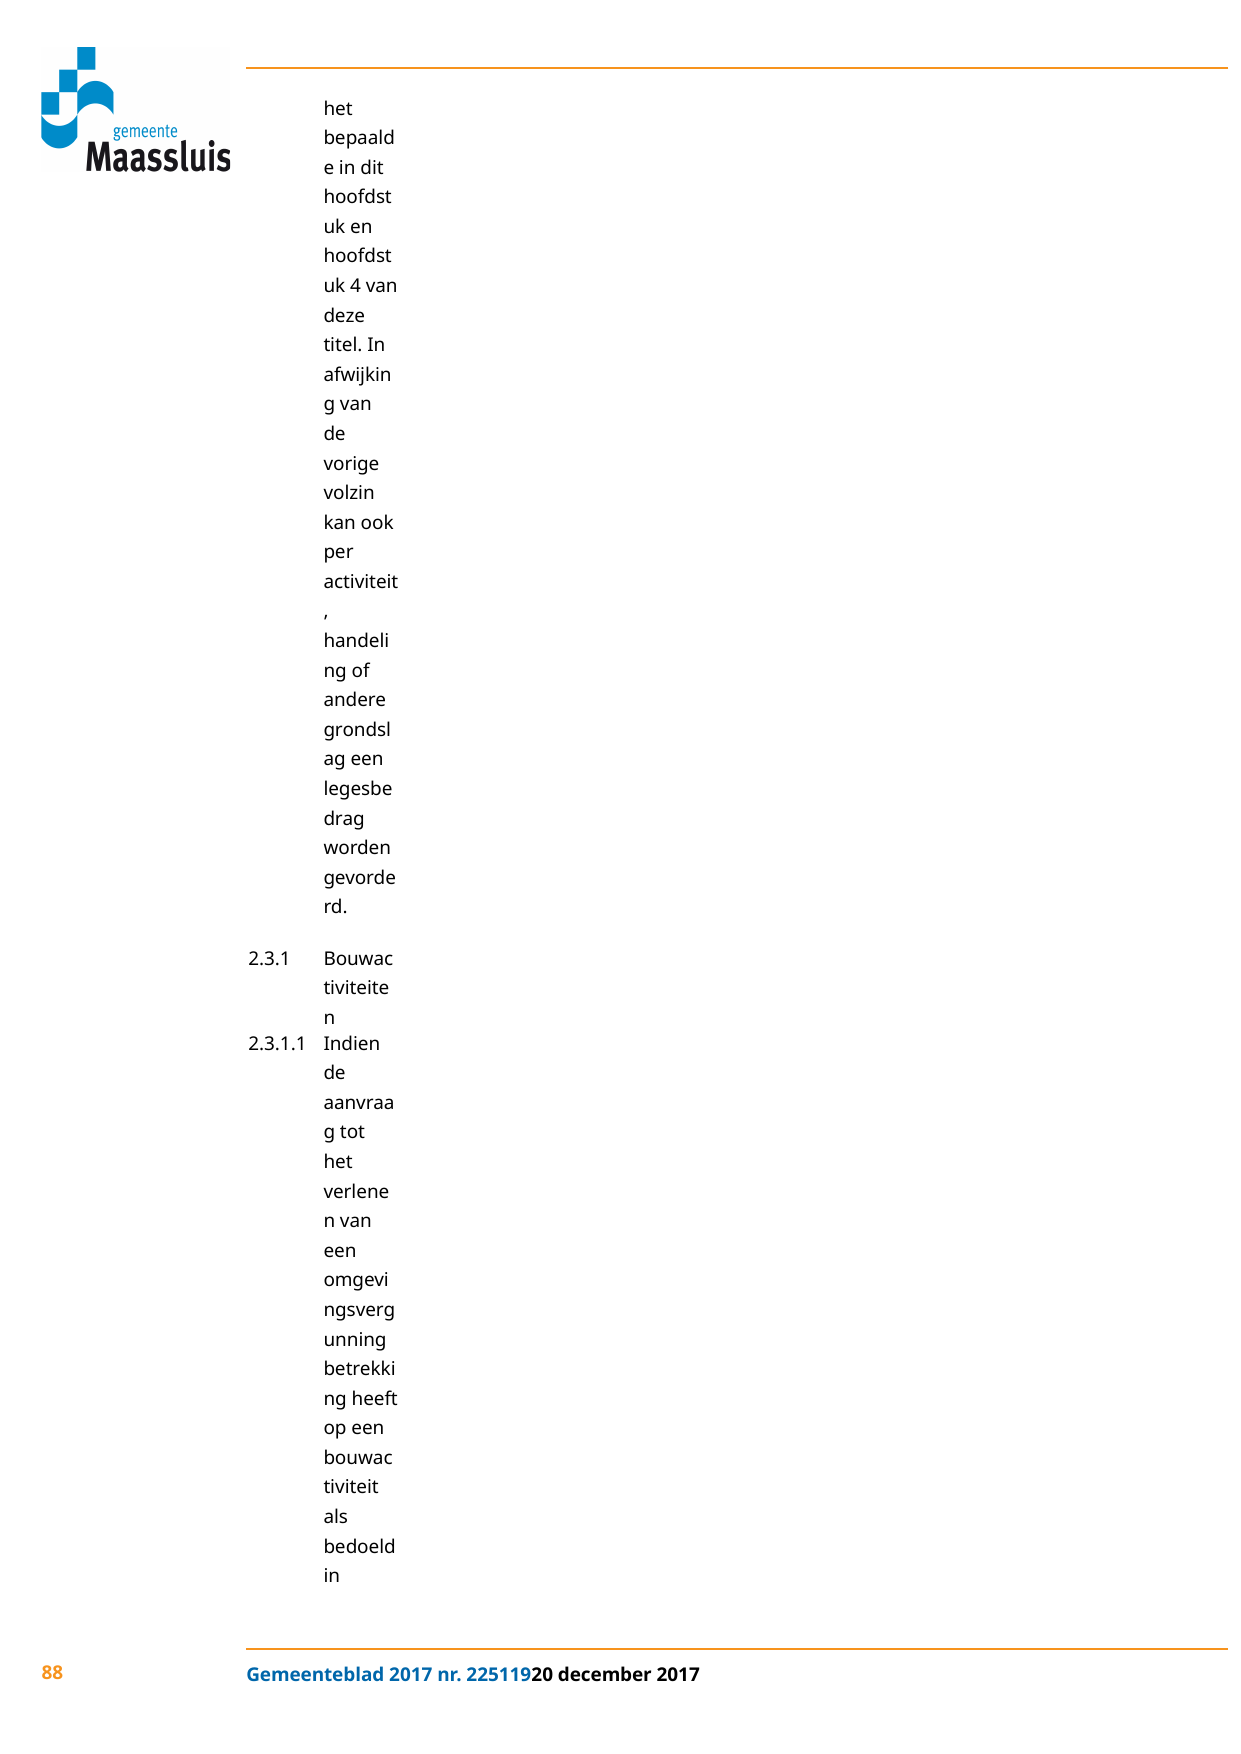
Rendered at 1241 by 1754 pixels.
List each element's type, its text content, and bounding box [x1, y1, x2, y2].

table_cell [248, 95, 323, 919]
table_cell Indien de aanvraag tot het verlenen van een omgevingsvergunning betrekking heeft op een bouwactiviteit als bedoeld in [323, 1030, 398, 1588]
table_cell het bepaalde in dit hoofdstuk en hoofdstuk 4 van deze titel. In afwijking van de vorige volzin kan ook per activiteit, handeling of andere grondslag een legesbedrag worden gevorderd. [323, 95, 398, 919]
table_cell [474, 1030, 549, 1588]
table_cell [323, 919, 398, 945]
table_cell [474, 95, 549, 919]
picture [41, 47, 77, 92]
table_cell [399, 95, 474, 919]
table_cell [474, 919, 549, 945]
picture [41, 47, 231, 172]
table_cell [399, 919, 474, 945]
table_cell [399, 1030, 474, 1588]
table_cell 2.3.1 [248, 945, 323, 1030]
table_cell [399, 945, 474, 1030]
table_cell 2.3.1.1 [248, 1030, 323, 1588]
table_cell [248, 919, 323, 945]
table_cell Bouwactiviteiten [323, 945, 398, 1030]
table_cell [474, 945, 549, 1030]
